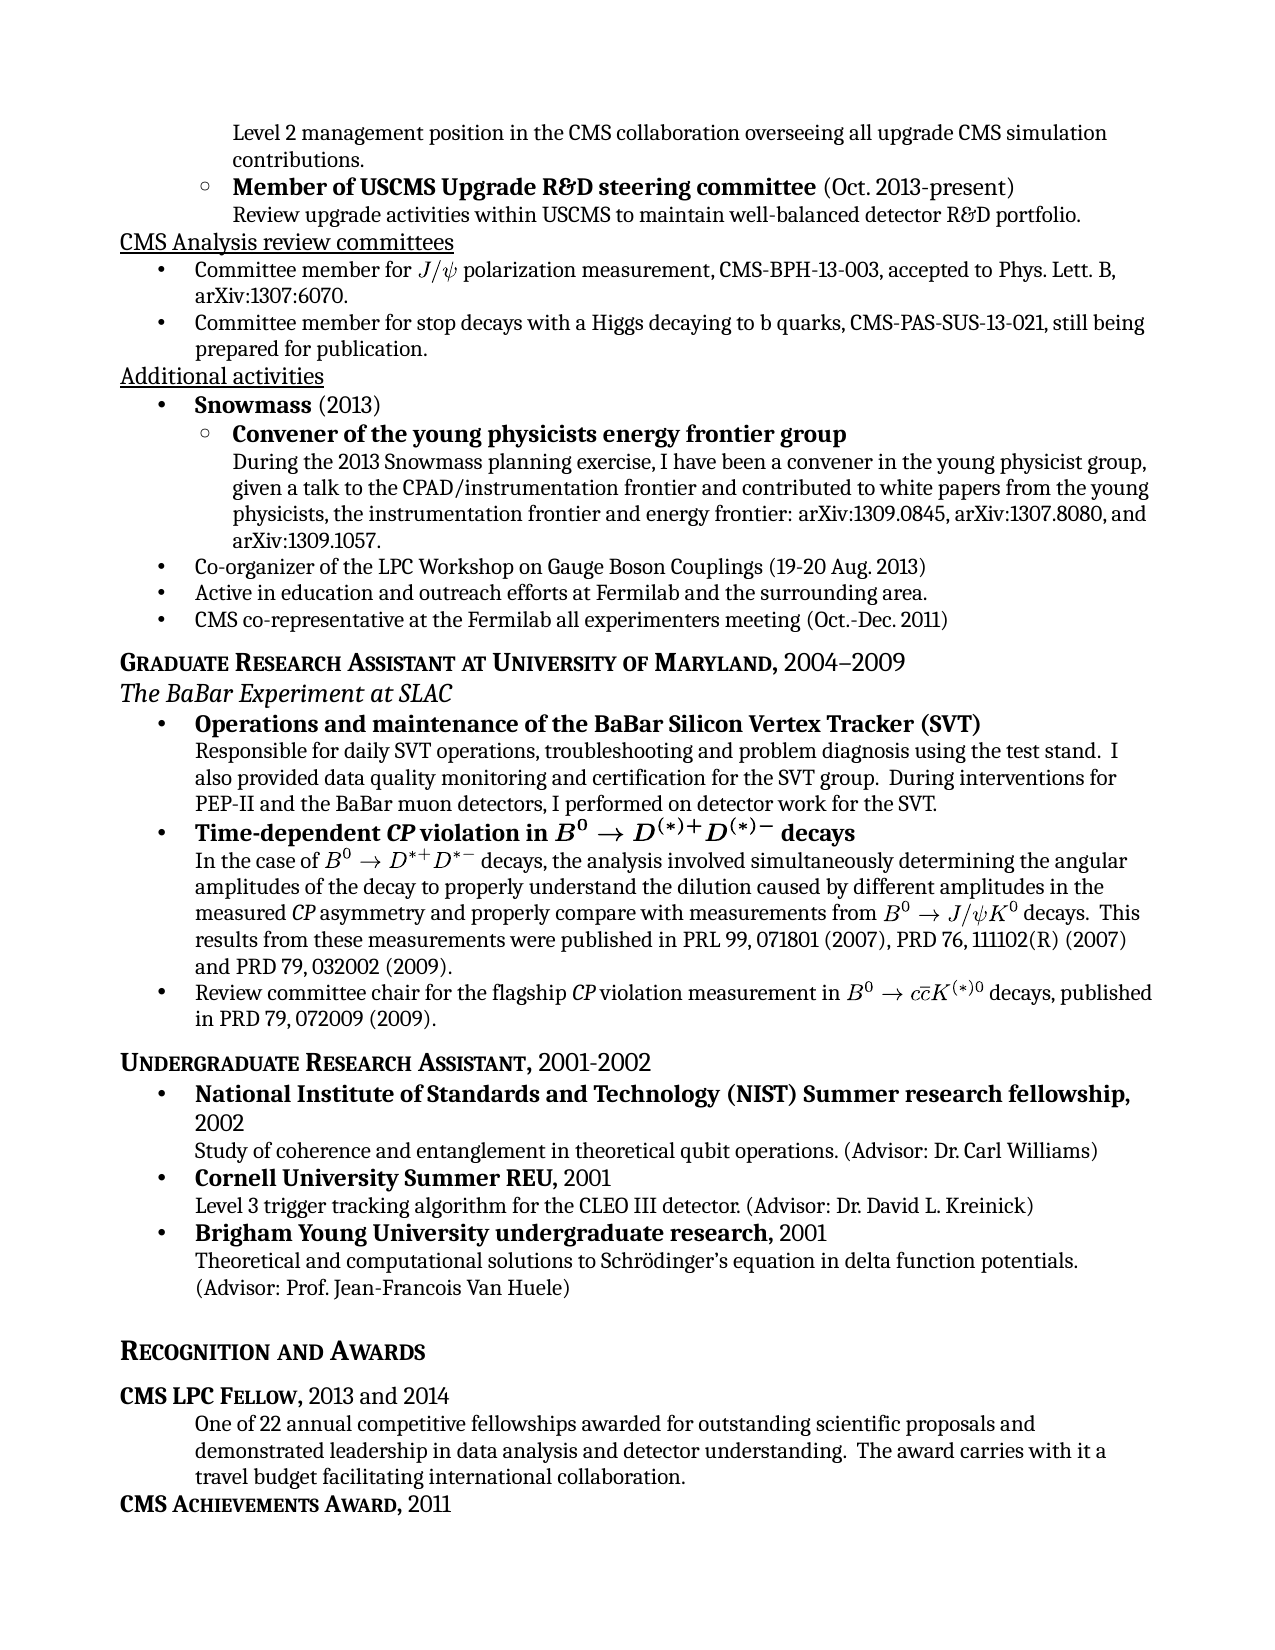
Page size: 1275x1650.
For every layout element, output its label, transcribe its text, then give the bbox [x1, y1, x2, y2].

list Member of USCMS Upgrade R&D steering committee (Oct. 2013-present) [195, 173, 1155, 201]
list Level 2 management position in the CMS collaboration overseeing all upgrade CMS simulation contributions. [195, 120, 1155, 173]
list Committee member for polarization measurement, CMS-BPH-13-003, accepted to Phys. Lett. B, arXiv:1307:6070. [157, 257, 1155, 309]
list National Institute of Standards and Technology (NIST) Summer research fellowship, 2002 [157, 1078, 1155, 1138]
list Time-dependent CP violation in decays [157, 817, 1155, 847]
text CMS LPC Fellow, 2013 and 2014 [120, 1382, 1155, 1411]
text The BaBar Experiment at SLAC [120, 678, 1155, 709]
list Snowmass (2013) [157, 391, 1155, 420]
list CMS co-representative at the Fermilab all experimenters meeting (Oct.-Dec. 2011) [157, 607, 1155, 633]
list During the 2013 Snowmass planning exercise, I have been a convener in the young physicist group, given a talk to the CPAD/instrumentation frontier and contributed to white papers from the young physicists, the instrumentation frontier and energy frontier: arXiv:1309.0845, arXiv:1307.8080, and arXiv:1309.1057. [195, 448, 1155, 554]
text Graduate Research Assistant at University of Maryland, 2004–2009 [120, 647, 1155, 678]
list Brigham Young University undergraduate research, 2001 [157, 1219, 1155, 1248]
list Level 3 trigger tracking algorithm for the CLEO III detector. (Advisor: Dr. David L. Kreinick) [157, 1193, 1155, 1219]
list Theoretical and computational solutions to Schrödinger’s equation in delta function potentials. (Advisor: Prof. Jean-Francois Van Huele) [157, 1248, 1155, 1301]
text Recognition and Awards [120, 1334, 1155, 1368]
text CMS Achievements Award, 2011 [120, 1490, 1155, 1519]
list Committee member for stop decays with a Higgs decaying to b quarks, CMS-PAS-SUS-13-021, still being prepared for publication. [157, 309, 1155, 362]
list Review upgrade activities within USCMS to maintain well-balanced detector R&D portfolio. [195, 201, 1155, 228]
list Cornell University Summer REU, 2001 [157, 1164, 1155, 1193]
list Active in education and outreach efforts at Fermilab and the surrounding area. [157, 580, 1155, 607]
text Undergraduate Research Assistant, 2001-2002 [120, 1047, 1155, 1078]
text CMS Analysis review committees [120, 228, 1155, 257]
list Operations and maintenance of the BaBar Silicon Vertex Tracker (SVT) [157, 709, 1155, 738]
list Study of coherence and entanglement in theoretical qubit operations. (Advisor: Dr. Carl Williams) [157, 1138, 1155, 1164]
list Review committee chair for the flagship CP violation measurement in decays, published in PRD 79, 072009 (2009). [157, 980, 1155, 1032]
list Convener of the young physicists energy frontier group [195, 420, 1155, 448]
list In the case of decays, the analysis involved simultaneously determining the angular amplitudes of the decay to properly understand the dilution caused by different amplitudes in the measured CP asymmetry and properly compare with measurements from decays. This results from these measurements were published in PRL 99, 071801 (2007), PRD 76, 111102(R) (2007) and PRD 79, 032002 (2009). [157, 847, 1155, 980]
text Additional activities [120, 362, 1155, 391]
list Co-organizer of the LPC Workshop on Gauge Boson Couplings (19-20 Aug. 2013) [157, 554, 1155, 580]
list One of 22 annual competitive fellowships awarded for outstanding scientific proposals and demonstrated leadership in data analysis and detector understanding. The award carries with it a travel budget facilitating international collaboration. [157, 1411, 1155, 1490]
list Responsible for daily SVT operations, troubleshooting and problem diagnosis using the test stand. I also provided data quality monitoring and certification for the SVT group. During interventions for PEP-II and the BaBar muon detectors, I performed on detector work for the SVT. [157, 738, 1155, 817]
